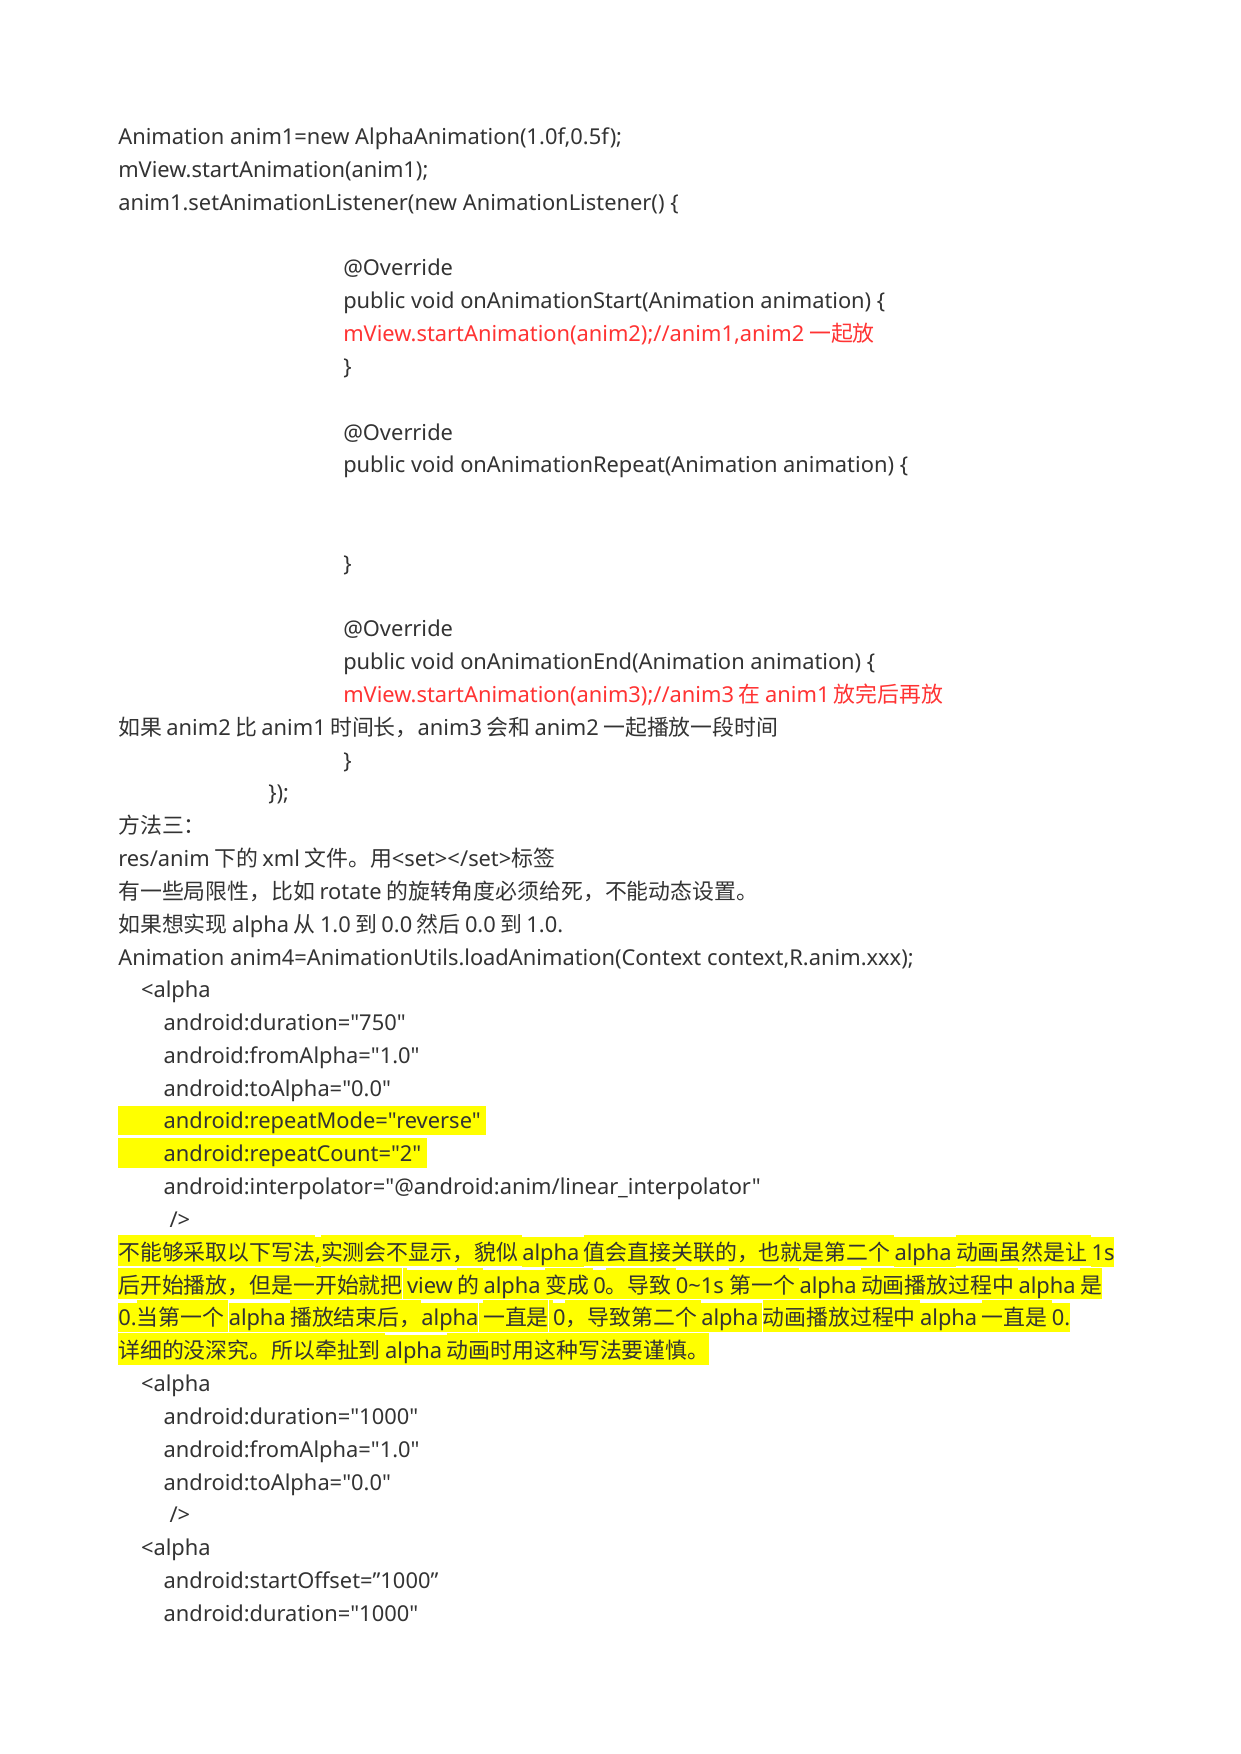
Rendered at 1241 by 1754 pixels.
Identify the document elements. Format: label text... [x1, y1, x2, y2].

text 如果想实现alpha从1.0到0.0然后0.0到1.0. [118, 906, 1122, 938]
text android:repeatMode="reverse" [118, 1102, 1122, 1135]
text android:fromAlpha="1.0" [118, 1431, 1122, 1463]
text mView.startAnimation(anim3);//anim3在anim1放完后再放 [118, 676, 1122, 709]
text <alpha [118, 1365, 1122, 1398]
text public void onAnimationEnd(Animation animation) { [118, 643, 1122, 676]
text @Override [118, 610, 1122, 643]
text 有一些局限性，比如rotate的旋转角度必须给死，不能动态设置。 [118, 873, 1122, 906]
text mView.startAnimation(anim1); [118, 151, 1122, 184]
text mView.startAnimation(anim2);//anim1,anim2一起放 [118, 315, 1122, 348]
text <alpha [118, 971, 1122, 1004]
text public void onAnimationRepeat(Animation animation) { [118, 446, 1122, 479]
text res/anim下的xml文件。用<set></set>标签 [118, 840, 1122, 873]
text anim1.setAnimationListener(new AnimationListener() { [118, 184, 1122, 217]
text <alpha [118, 1529, 1122, 1562]
text } [118, 545, 1122, 577]
text /> [118, 1496, 1122, 1529]
text android:interpolator="@android:anim/linear_interpolator" [118, 1168, 1122, 1201]
text }); [118, 774, 1122, 807]
text Animation anim1=new AlphaAnimation(1.0f,0.5f); [118, 118, 1122, 151]
text android:repeatCount="2" [118, 1135, 1122, 1168]
text /> [118, 1201, 1122, 1234]
text android:startOffset=”1000” [118, 1562, 1122, 1595]
text 不能够采取以下写法,实测会不显示，貌似alpha值会直接关联的，也就是第二个alpha动画虽然是让1s后开始播放，但是一开始就把view的alpha变成0。导致0~1s 第一个alpha动画播放过程中alpha是0.当第一个alpha播放结束后，alpha一直是0，导致第二个alpha动画播放过程中alpha一直是0. [118, 1234, 1122, 1332]
text android:toAlpha="0.0" [118, 1463, 1122, 1496]
text 方法三： [118, 807, 1122, 840]
text @Override [118, 413, 1122, 446]
text android:duration="750" [118, 1004, 1122, 1037]
text } [118, 348, 1122, 381]
text 详细的没深究。所以牵扯到alpha动画时用这种写法要谨慎。 [118, 1332, 1122, 1365]
text Animation anim4=AnimationUtils.loadAnimation(Context context,R.anim.xxx); [118, 938, 1122, 971]
text } [118, 742, 1122, 774]
text android:toAlpha="0.0" [118, 1070, 1122, 1102]
text android:fromAlpha="1.0" [118, 1037, 1122, 1070]
text 如果anim2比anim1时间长，anim3会和anim2一起播放一段时间 [118, 709, 1122, 742]
text @Override [118, 249, 1122, 282]
text android:duration="1000" [118, 1398, 1122, 1431]
text public void onAnimationStart(Animation animation) { [118, 282, 1122, 315]
text android:duration="1000" [118, 1595, 1122, 1627]
